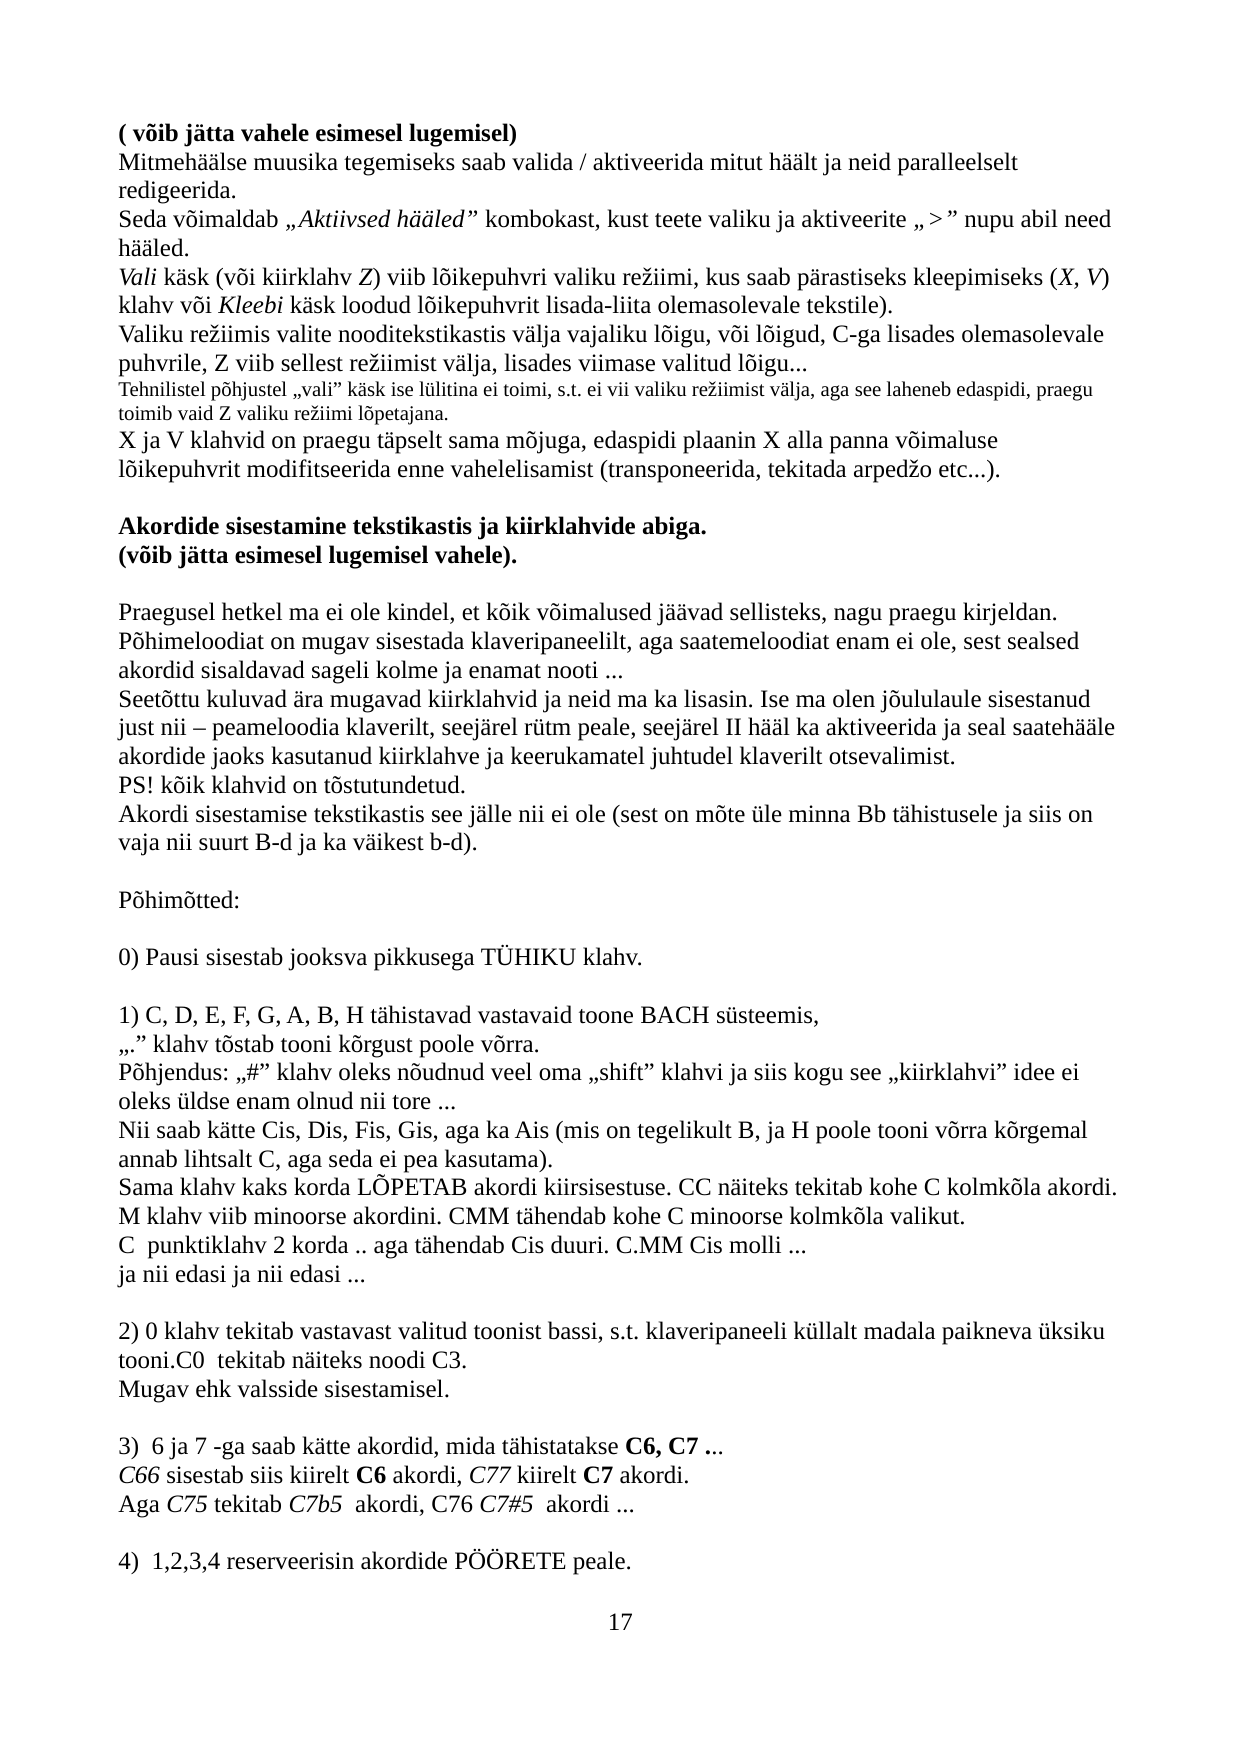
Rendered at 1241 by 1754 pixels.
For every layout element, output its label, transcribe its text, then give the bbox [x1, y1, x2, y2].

text Nii saab kätte Cis, Dis, Fis, Gis, aga ka Ais (mis on tegelikult B, ja H poole tooni võrra kõrgemal annab lihtsalt C, aga seda ei pea kasutama). Sama klahv kaks korda LÕPETAB akordi kiirsisestuse. CC näiteks tekitab kohe C kolmkõla akordi. M klahv viib minoorse akordini. CMM tähendab kohe C minoorse kolmkõla valikut. [118, 1115, 1122, 1230]
text PS! kõik klahvid on tõstutundetud. [118, 770, 1122, 799]
text Akordi sisestamise tekstikastis see jälle nii ei ole (sest on mõte üle minna Bb tähistusele ja siis on vaja nii suurt B-d ja ka väikest b-d). [118, 799, 1122, 856]
text Põhjendus: „#” klahv oleks nõudnud veel oma „shift” klahvi ja siis kogu see „kiirklahvi” idee ei oleks üldse enam olnud nii tore ... [118, 1057, 1122, 1115]
text Akordide sisestamine tekstikastis ja kiirklahvide abiga. [118, 511, 1122, 540]
text Aga C75 tekitab C7b5 akordi, C76 C7#5 akordi ... [118, 1489, 1122, 1517]
text 0) Pausi sisestab jooksva pikkusega TÜHIKU klahv. [118, 942, 1122, 971]
text (võib jätta esimesel lugemisel vahele). [118, 540, 1122, 569]
text Tehnilistel põhjustel „vali” käsk ise lülitina ei toimi, s.t. ei vii valiku režiimist välja, aga see laheneb edaspidi, praegu toimib vaid Z valiku režiimi lõpetajana. X ja V klahvid on praegu täpselt sama mõjuga, edaspidi plaanin X alla panna võimaluse lõikepuhvrit modifitseerida enne vahelelisamist (transponeerida, tekitada arpedžo etc...). [118, 377, 1122, 482]
text Valiku režiimis valite nooditekstikastis välja vajaliku lõigu, või lõigud, C-ga lisades olemasolevale puhvrile, Z viib sellest režiimist välja, lisades viimase valitud lõigu... [118, 319, 1122, 377]
text C punktiklahv 2 korda .. aga tähendab Cis duuri. C.MM Cis molli ... [118, 1230, 1122, 1259]
text Mitmehäälse muusika tegemiseks saab valida / aktiveerida mitut häält ja neid paralleelselt redigeerida. [118, 147, 1122, 204]
text 1) C, D, E, F, G, A, B, H tähistavad vastavaid toone BACH süsteemis, [118, 1000, 1122, 1029]
text Mugav ehk valsside sisestamisel. [118, 1374, 1122, 1402]
text ( võib jätta vahele esimesel lugemisel) [118, 118, 1122, 147]
text 4) 1,2,3,4 reserveerisin akordide PÖÖRETE peale. [118, 1546, 1122, 1575]
text Põhimõtted: [118, 885, 1122, 914]
text 3) 6 ja 7 -ga saab kätte akordid, mida tähistatakse C6, C7 ... C66 sisestab siis kiirelt C6 akordi, C77 kiirelt C7 akordi. [118, 1431, 1122, 1489]
text Seda võimaldab „Aktiivsed hääled” kombokast, kust teete valiku ja aktiveerite „>” nupu abil need hääled. Vali käsk (või kiirklahv Z) viib lõikepuhvri valiku režiimi, kus saab pärastiseks kleepimiseks (X, V) klahv või Kleebi käsk loodud lõikepuhvrit lisada-liita olemasolevale tekstile). [118, 204, 1122, 319]
text Praegusel hetkel ma ei ole kindel, et kõik võimalused jäävad sellisteks, nagu praegu kirjeldan. Põhimeloodiat on mugav sisestada klaveripaneelilt, aga saatemeloodiat enam ei ole, sest sealsed akordid sisaldavad sageli kolme ja enamat nooti ... Seetõttu kuluvad ära mugavad kiirklahvid ja neid ma ka lisasin. Ise ma olen jõululaule sisestanud just nii – peameloodia klaverilt, seejärel rütm peale, seejärel II hääl ka aktiveerida ja seal saatehääle akordide jaoks kasutanud kiirklahve ja keerukamatel juhtudel klaverilt otsevalimist. [118, 597, 1122, 770]
text „.” klahv tõstab tooni kõrgust poole võrra. [118, 1029, 1122, 1057]
text ja nii edasi ja nii edasi ... [118, 1259, 1122, 1287]
text 2) 0 klahv tekitab vastavast valitud toonist bassi, s.t. klaveripaneeli küllalt madala paikneva üksiku tooni.C0 tekitab näiteks noodi C3. [118, 1316, 1122, 1374]
